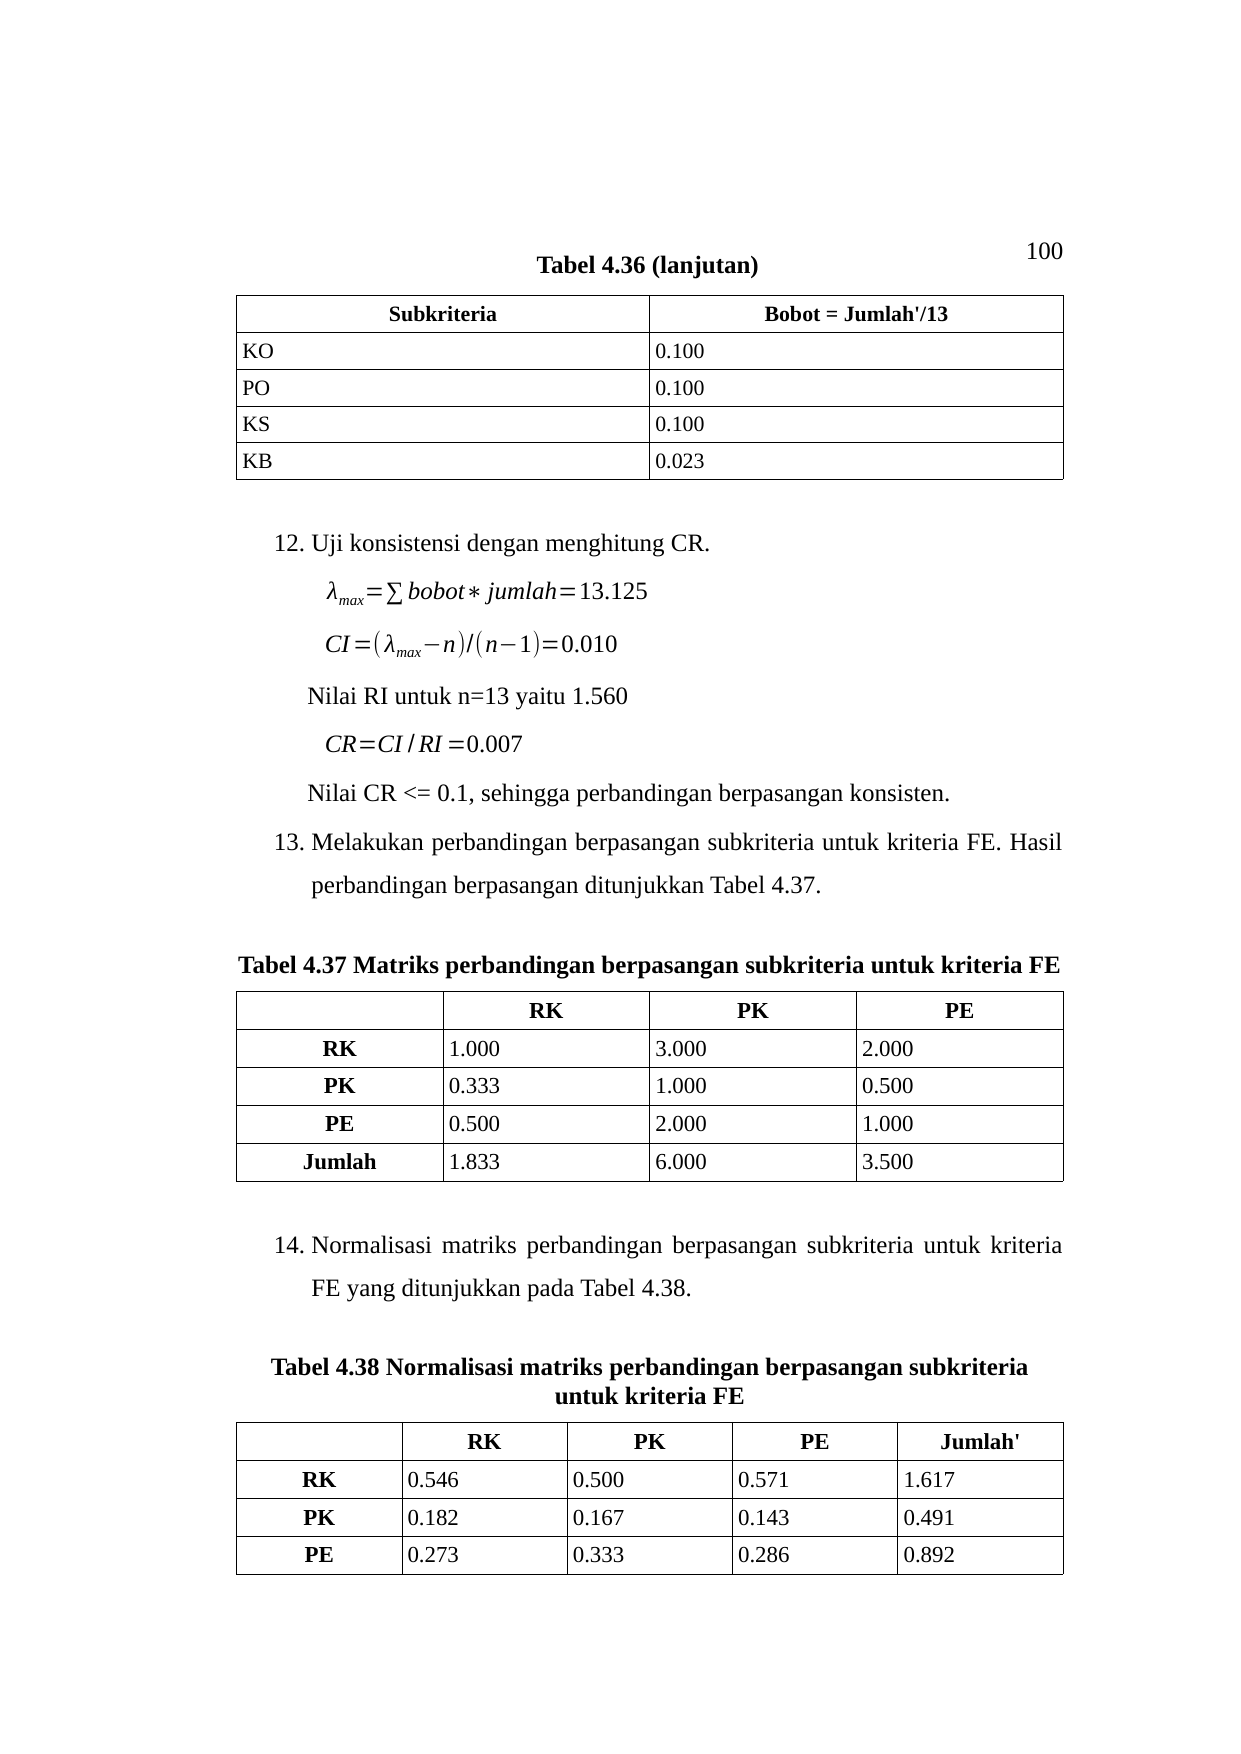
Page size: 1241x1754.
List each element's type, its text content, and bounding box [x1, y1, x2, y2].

table_cell KS [237, 407, 649, 442]
table_header Subkriteria [237, 296, 649, 332]
table_cell KO [237, 333, 649, 369]
table_cell KB [237, 443, 649, 479]
table_cell 0.491 [898, 1499, 1063, 1536]
table_cell 0.100 [650, 333, 1063, 369]
table_cell 6.000 [650, 1144, 856, 1181]
table_header [237, 1423, 402, 1460]
table_header PE [857, 992, 1063, 1029]
table_cell RK [237, 1030, 443, 1067]
table_cell 0.500 [857, 1068, 1063, 1105]
list Melakukan perbandingan berpasangan subkriteria untuk kriteria FE. Hasil perbandingan berpasangan ditunjukkan Tabel 4.37. [274, 827, 1063, 899]
table_cell 0.143 [733, 1499, 897, 1536]
table_cell 1.000 [857, 1106, 1063, 1143]
table_cell 0.500 [444, 1106, 649, 1143]
table_cell 0.100 [650, 370, 1063, 406]
table_header RK [444, 992, 649, 1029]
text Tabel 4.37 Matriks perbandingan berpasangan subkriteria untuk kriteria FE [236, 950, 1063, 978]
table_header Jumlah' [898, 1423, 1063, 1460]
table_cell 2.000 [857, 1030, 1063, 1067]
table_cell 1.617 [898, 1461, 1063, 1498]
table_cell RK [237, 1461, 402, 1498]
table_cell 3.500 [857, 1144, 1063, 1181]
table_cell PO [237, 370, 649, 406]
table_cell PE [237, 1106, 443, 1143]
table_cell 0.286 [733, 1537, 897, 1573]
table_cell 0.023 [650, 443, 1063, 479]
table_header PK [650, 992, 856, 1029]
list Uji konsistensi dengan menghitung CR. [274, 528, 1063, 557]
list Normalisasi matriks perbandingan berpasangan subkriteria untuk kriteria FE yang ditunjukkan pada Tabel 4.38. [274, 1230, 1063, 1302]
table_cell 1.833 [444, 1144, 649, 1181]
text Tabel 4.36 (lanjutan) [289, 250, 1006, 279]
table_cell 0.546 [403, 1461, 567, 1498]
table_cell PE [237, 1537, 402, 1573]
table_cell 0.273 [403, 1537, 567, 1573]
table_cell Jumlah [237, 1144, 443, 1181]
table_cell 0.182 [403, 1499, 567, 1536]
table_cell 2.000 [650, 1106, 856, 1143]
table_cell 0.571 [733, 1461, 897, 1498]
text Tabel 4.38 Normalisasi matriks perbandingan berpasangan subkriteria untuk kriteria FE [236, 1352, 1063, 1409]
table_header PE [733, 1423, 897, 1460]
table_cell 0.100 [650, 407, 1063, 442]
table_cell 0.167 [568, 1499, 732, 1536]
table_header [237, 992, 443, 1029]
table_header RK [403, 1423, 567, 1460]
table_cell 0.892 [898, 1537, 1063, 1573]
table_cell PK [237, 1068, 443, 1105]
text Nilai CR <= 0.1, sehingga perbandingan berpasangan konsisten. [236, 778, 1063, 807]
table_cell 1.000 [444, 1030, 649, 1067]
text Nilai RI untuk n=13 yaitu 1.560 [236, 681, 1063, 710]
table_header Bobot = Jumlah'/13 [650, 296, 1063, 332]
table_cell 1.000 [650, 1068, 856, 1105]
table_cell 0.333 [444, 1068, 649, 1105]
table_cell 0.500 [568, 1461, 732, 1498]
table_cell 3.000 [650, 1030, 856, 1067]
table_cell 0.333 [568, 1537, 732, 1573]
table_cell PK [237, 1499, 402, 1536]
table_header PK [568, 1423, 732, 1460]
